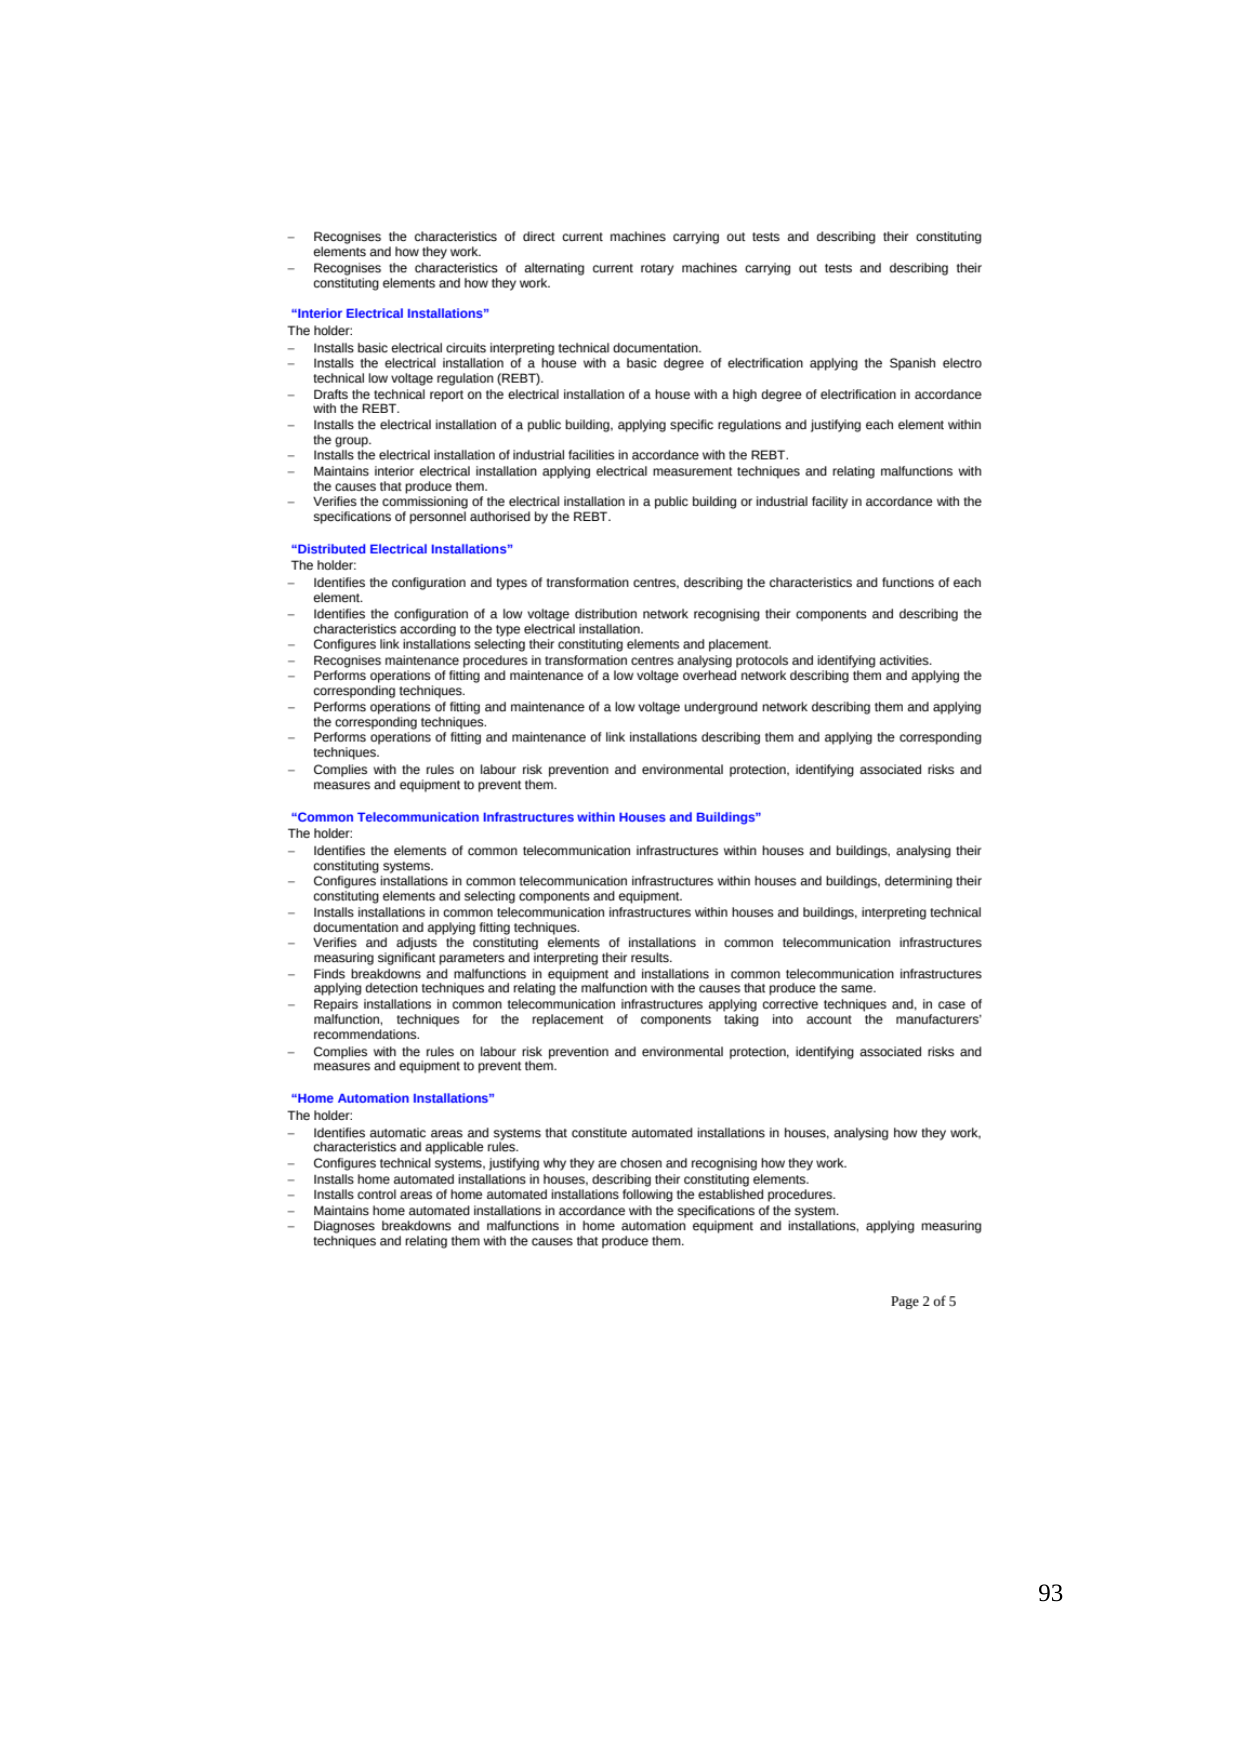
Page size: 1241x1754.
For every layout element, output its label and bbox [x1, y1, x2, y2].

picture [206, 147, 1063, 1360]
